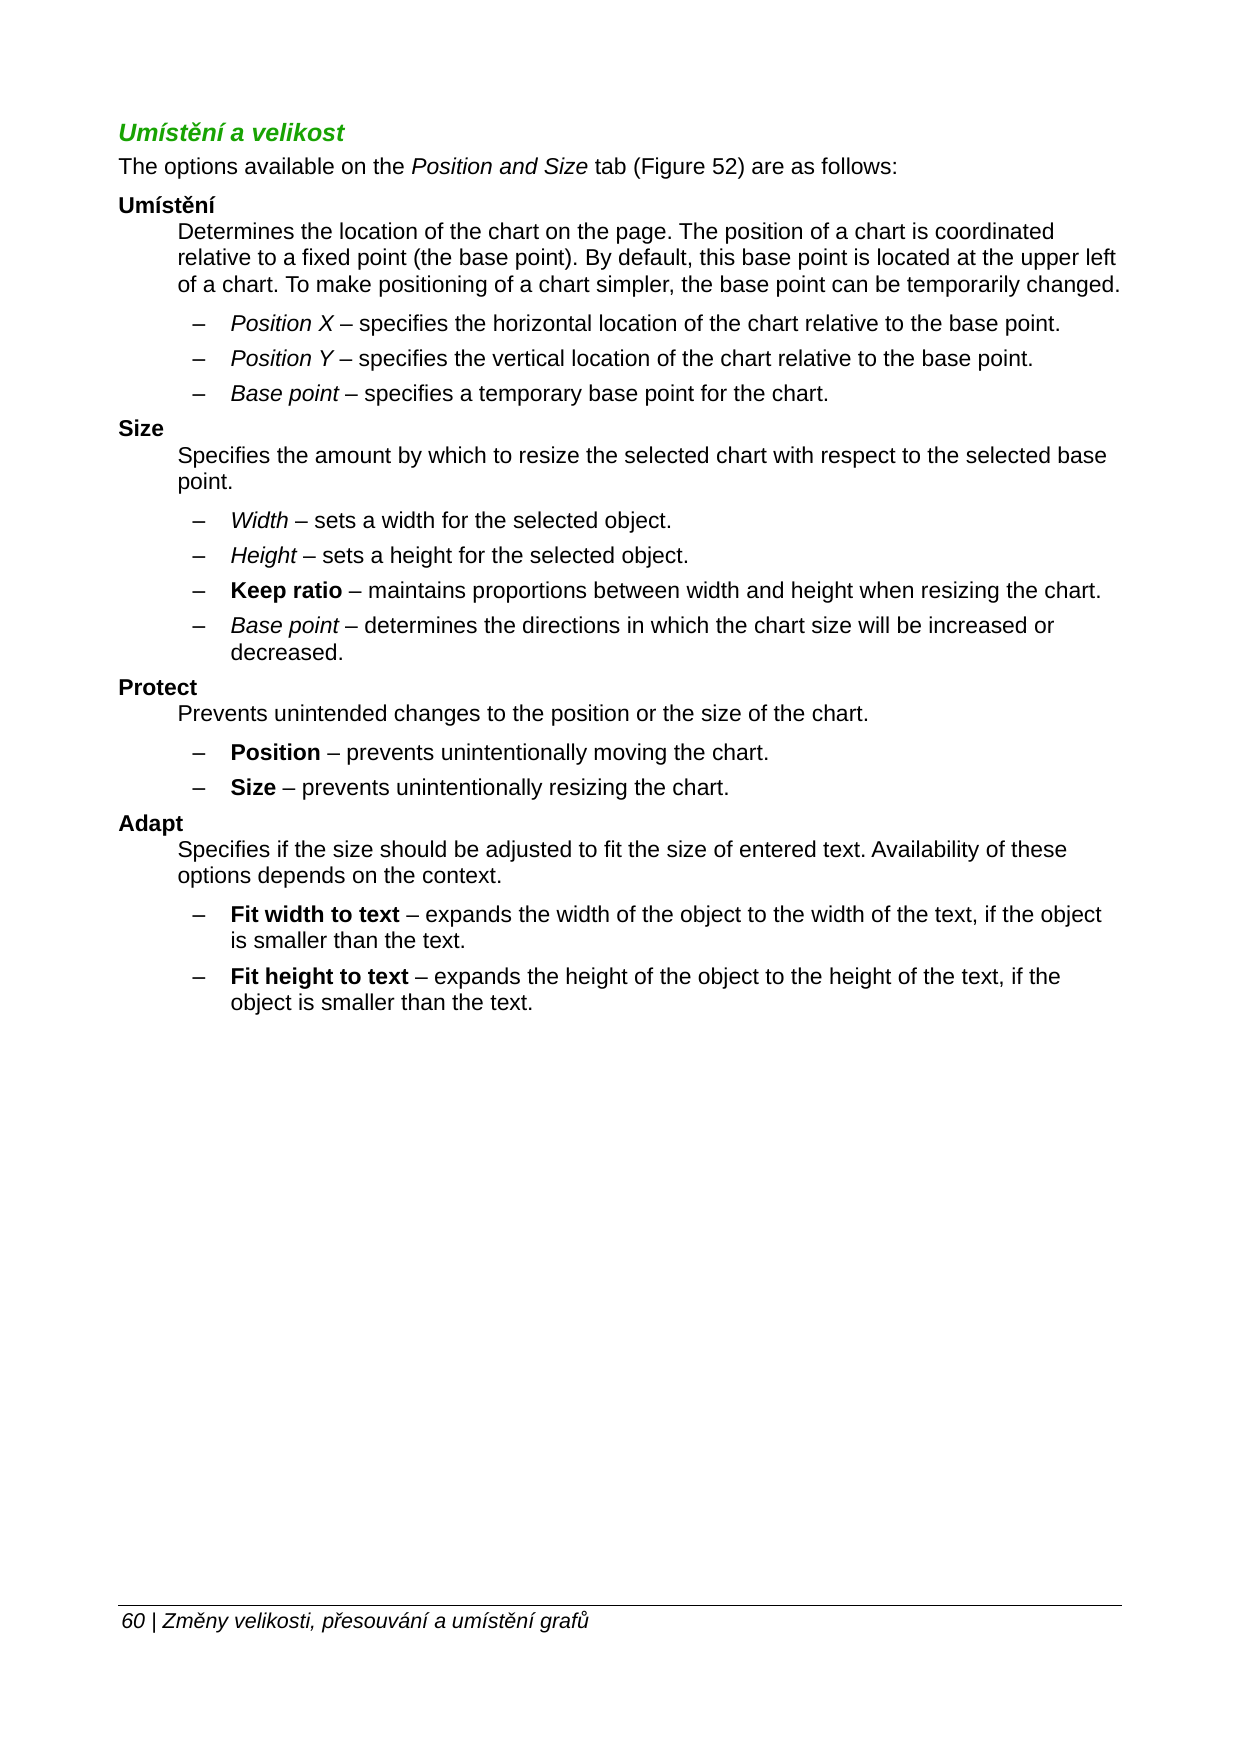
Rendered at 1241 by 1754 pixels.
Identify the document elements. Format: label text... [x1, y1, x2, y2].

list Height – sets a height for the selected object. [192, 542, 1122, 568]
list The options available on the Position and Size tab (Figure 52) are as follows: [118, 153, 1122, 179]
list Size – prevents unintentionally resizing the chart. [192, 774, 1122, 801]
list Base point – determines the directions in which the chart size will be increased or decreased. [192, 612, 1122, 665]
list Position – prevents unintentionally moving the chart. [192, 739, 1122, 766]
text Umístění [118, 192, 1122, 218]
list Fit height to text – expands the height of the object to the height of the text, if the object is smaller than the text. [192, 963, 1122, 1015]
list Position X – specifies the horizontal location of the chart relative to the base point. [192, 309, 1122, 336]
text Adapt [118, 809, 1122, 836]
text Determines the location of the chart on the page. The position of a chart is coordinated relative to a fixed point (the base point). By default, this base point is located at the upper left of a chart. To make positioning of a chart simpler, the base point can be temporarily changed. [177, 218, 1122, 297]
text Protect [118, 674, 1122, 700]
list Base point – specifies a temporary base point for the chart. [192, 380, 1122, 406]
text Size [118, 415, 1122, 442]
list Keep ratio – maintains proportions between width and height when resizing the chart. [192, 577, 1122, 603]
list Fit width to text – expands the width of the object to the width of the text, if the object is smaller than the text. [192, 901, 1122, 954]
list Position Y – specifies the vertical location of the chart relative to the base point. [192, 345, 1122, 371]
text Prevents unintended changes to the position or the size of the chart. [177, 700, 1122, 727]
text Specifies if the size should be adjusted to fit the size of entered text. Availability of these options depends on the context. [177, 836, 1122, 889]
list Width – sets a width for the selected object. [192, 507, 1122, 533]
subtitle Umístění a velikost [118, 118, 1122, 147]
text Specifies the amount by which to resize the selected chart with respect to the selected base point. [177, 442, 1122, 494]
